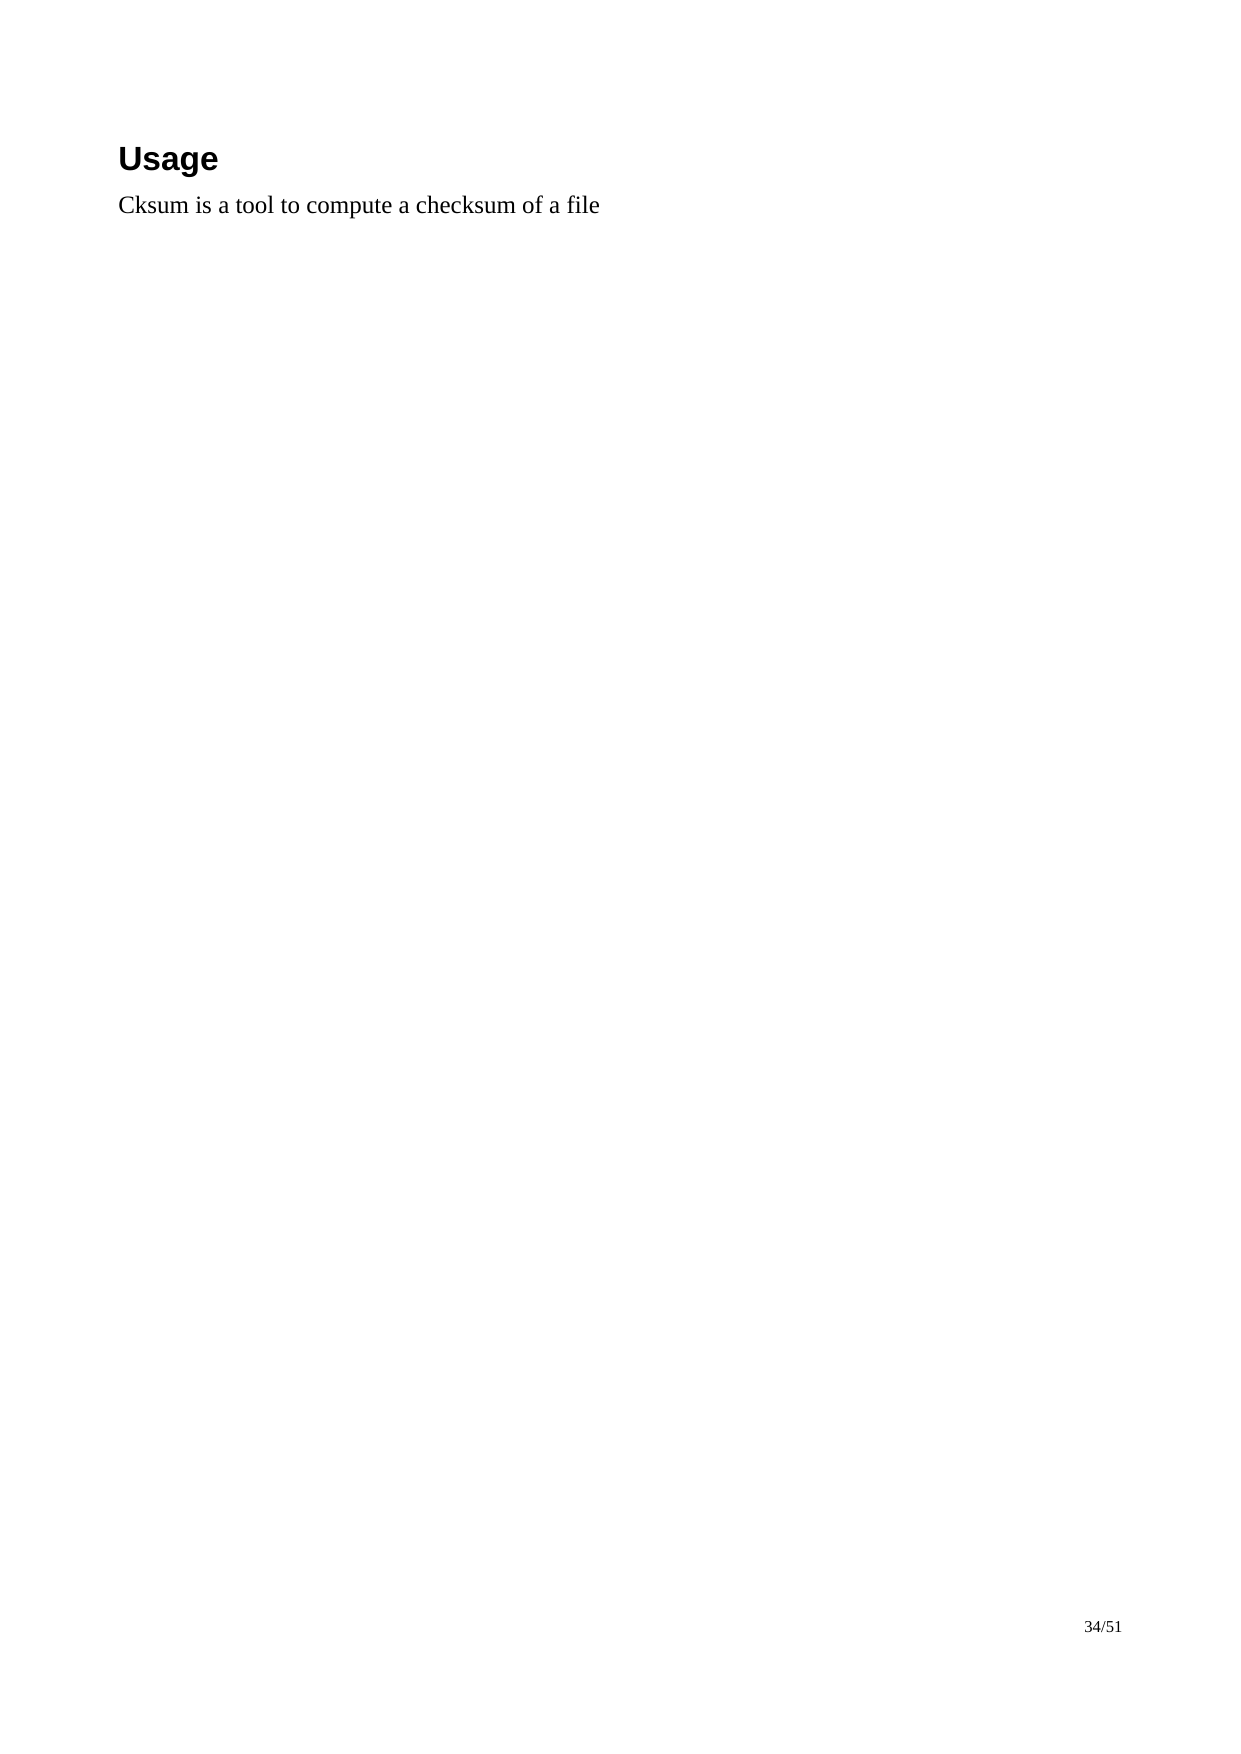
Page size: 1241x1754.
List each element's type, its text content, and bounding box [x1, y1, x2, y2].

subtitle Usage [118, 139, 1122, 178]
text Cksum is a tool to compute a checksum of a file [118, 190, 1122, 219]
